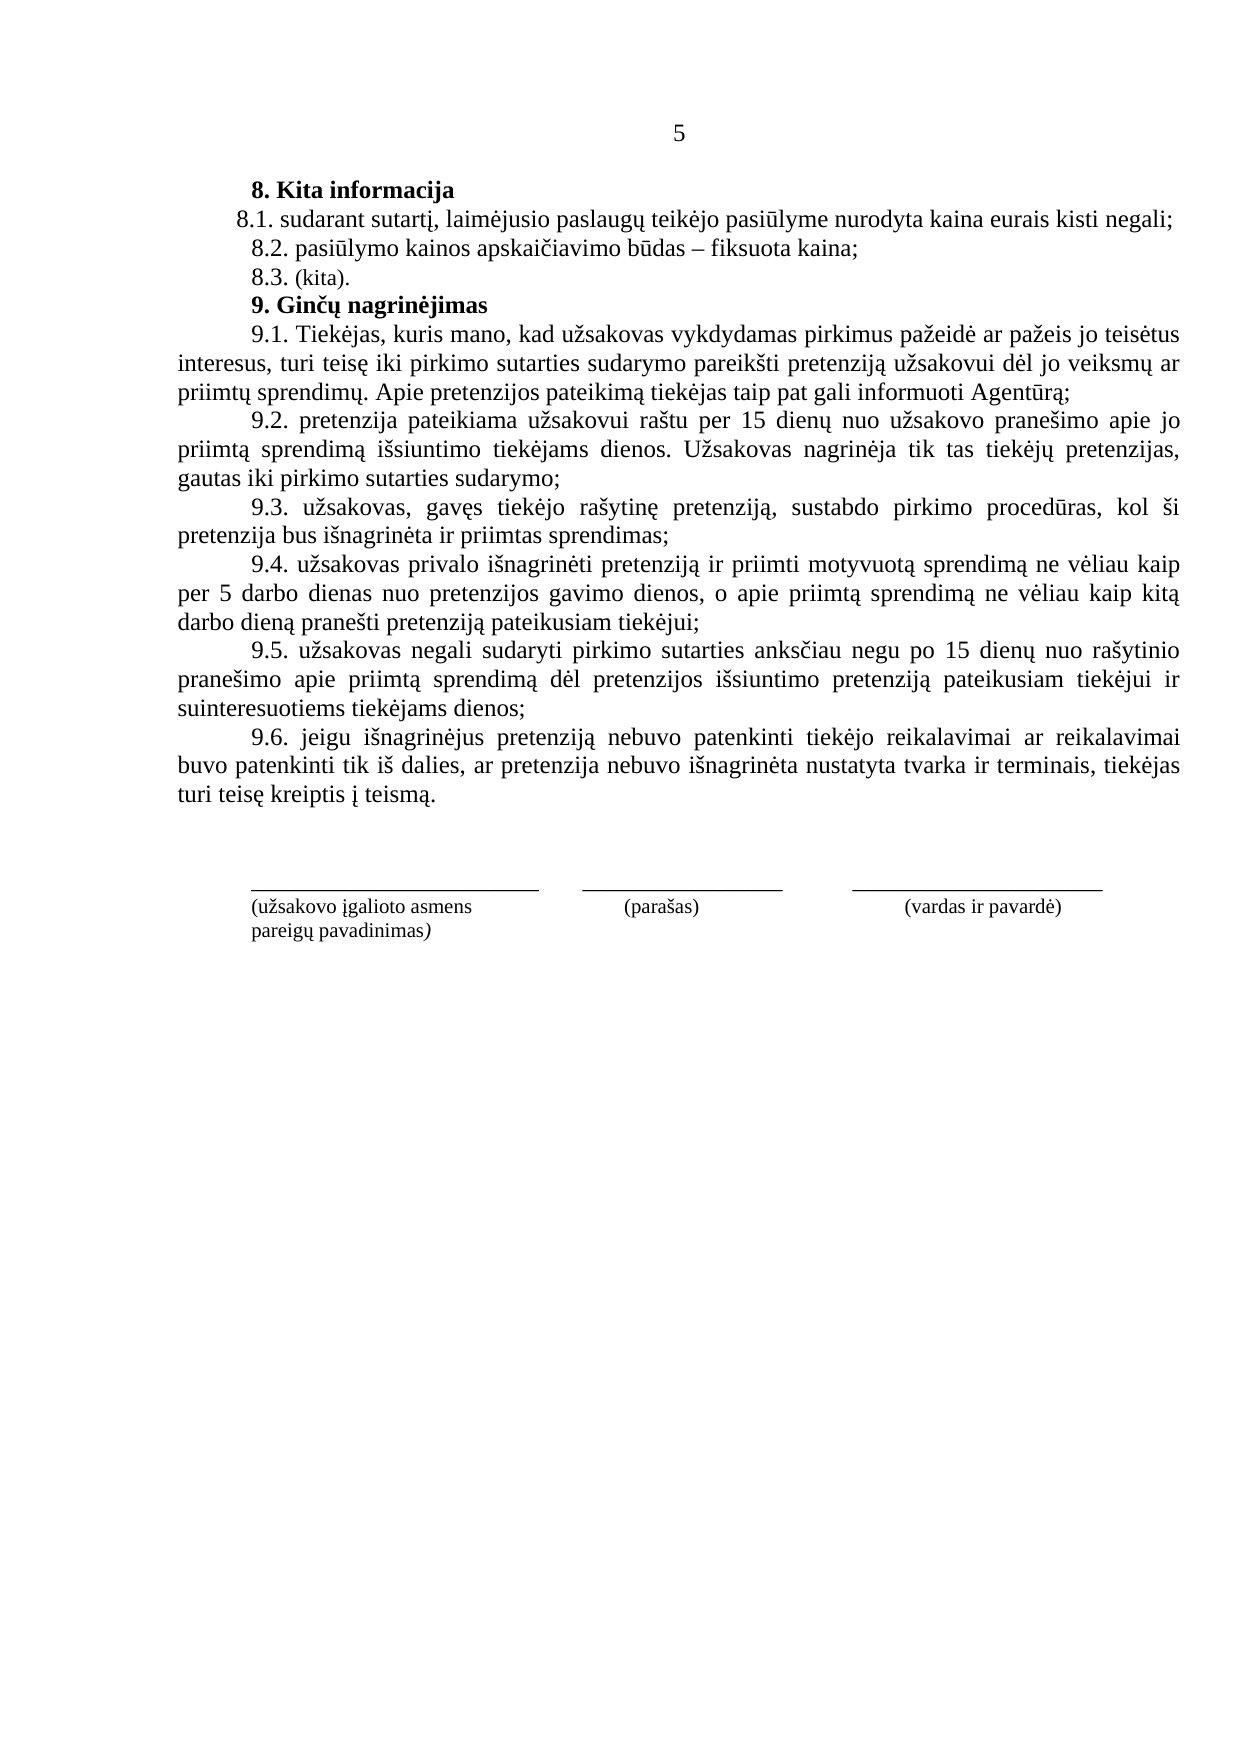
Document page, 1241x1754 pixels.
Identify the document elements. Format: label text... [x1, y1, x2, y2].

text 9.2. pretenzija pateikiama užsakovui raštu per 15 dienų nuo užsakovo pranešimo apie jo priimtą sprendimą išsiuntimo tiekėjams dienos. Užsakovas nagrinėja tik tas tiekėjų pretenzijas, gautas iki pirkimo sutarties sudarymo; [177, 406, 1181, 492]
text 9.5. užsakovas negali sudaryti pirkimo sutarties anksčiau negu po 15 dienų nuo rašytinio pranešimo apie priimtą sprendimą dėl pretenzijos išsiuntimo pretenziją pateikusiam tiekėjui ir suinteresuotiems tiekėjams dienos; [177, 636, 1181, 722]
text _______________________ ________________ ____________________ [177, 866, 1181, 894]
text 8. Kita informacija [177, 176, 1181, 204]
text 8.1. sudarant sutartį, laimėjusio paslaugų teikėjo pasiūlyme nurodyta kaina eurais kisti negali; [177, 204, 1181, 233]
text 8.2. pasiūlymo kainos apskaičiavimo būdas – fiksuota kaina; [177, 233, 1181, 262]
text (užsakovo įgalioto asmens (parašas) (vardas ir pavardė) [177, 894, 1181, 918]
text 9. Ginčų nagrinėjimas [177, 291, 1181, 319]
text pareigų pavadinimas) [177, 918, 1181, 942]
text 9.6. jeigu išnagrinėjus pretenziją nebuvo patenkinti tiekėjo reikalavimai ar reikalavimai buvo patenkinti tik iš dalies, ar pretenzija nebuvo išnagrinėta nustatyta tvarka ir terminais, tiekėjas turi teisę kreiptis į teismą. [177, 722, 1181, 808]
text 8.3. (kita). [177, 262, 1181, 291]
text 9.4. užsakovas privalo išnagrinėti pretenziją ir priimti motyvuotą sprendimą ne vėliau kaip per 5 darbo dienas nuo pretenzijos gavimo dienos, o apie priimtą sprendimą ne vėliau kaip kitą darbo dieną pranešti pretenziją pateikusiam tiekėjui; [177, 549, 1181, 636]
text 9.3. užsakovas, gavęs tiekėjo rašytinę pretenziją, sustabdo pirkimo procedūras, kol ši pretenzija bus išnagrinėta ir priimtas sprendimas; [177, 492, 1181, 549]
text 9.1. Tiekėjas, kuris mano, kad užsakovas vykdydamas pirkimus pažeidė ar pažeis jo teisėtus interesus, turi teisę iki pirkimo sutarties sudarymo pareikšti pretenziją užsakovui dėl jo veiksmų ar priimtų sprendimų. Apie pretenzijos pateikimą tiekėjas taip pat gali informuoti Agentūrą; [177, 319, 1181, 406]
